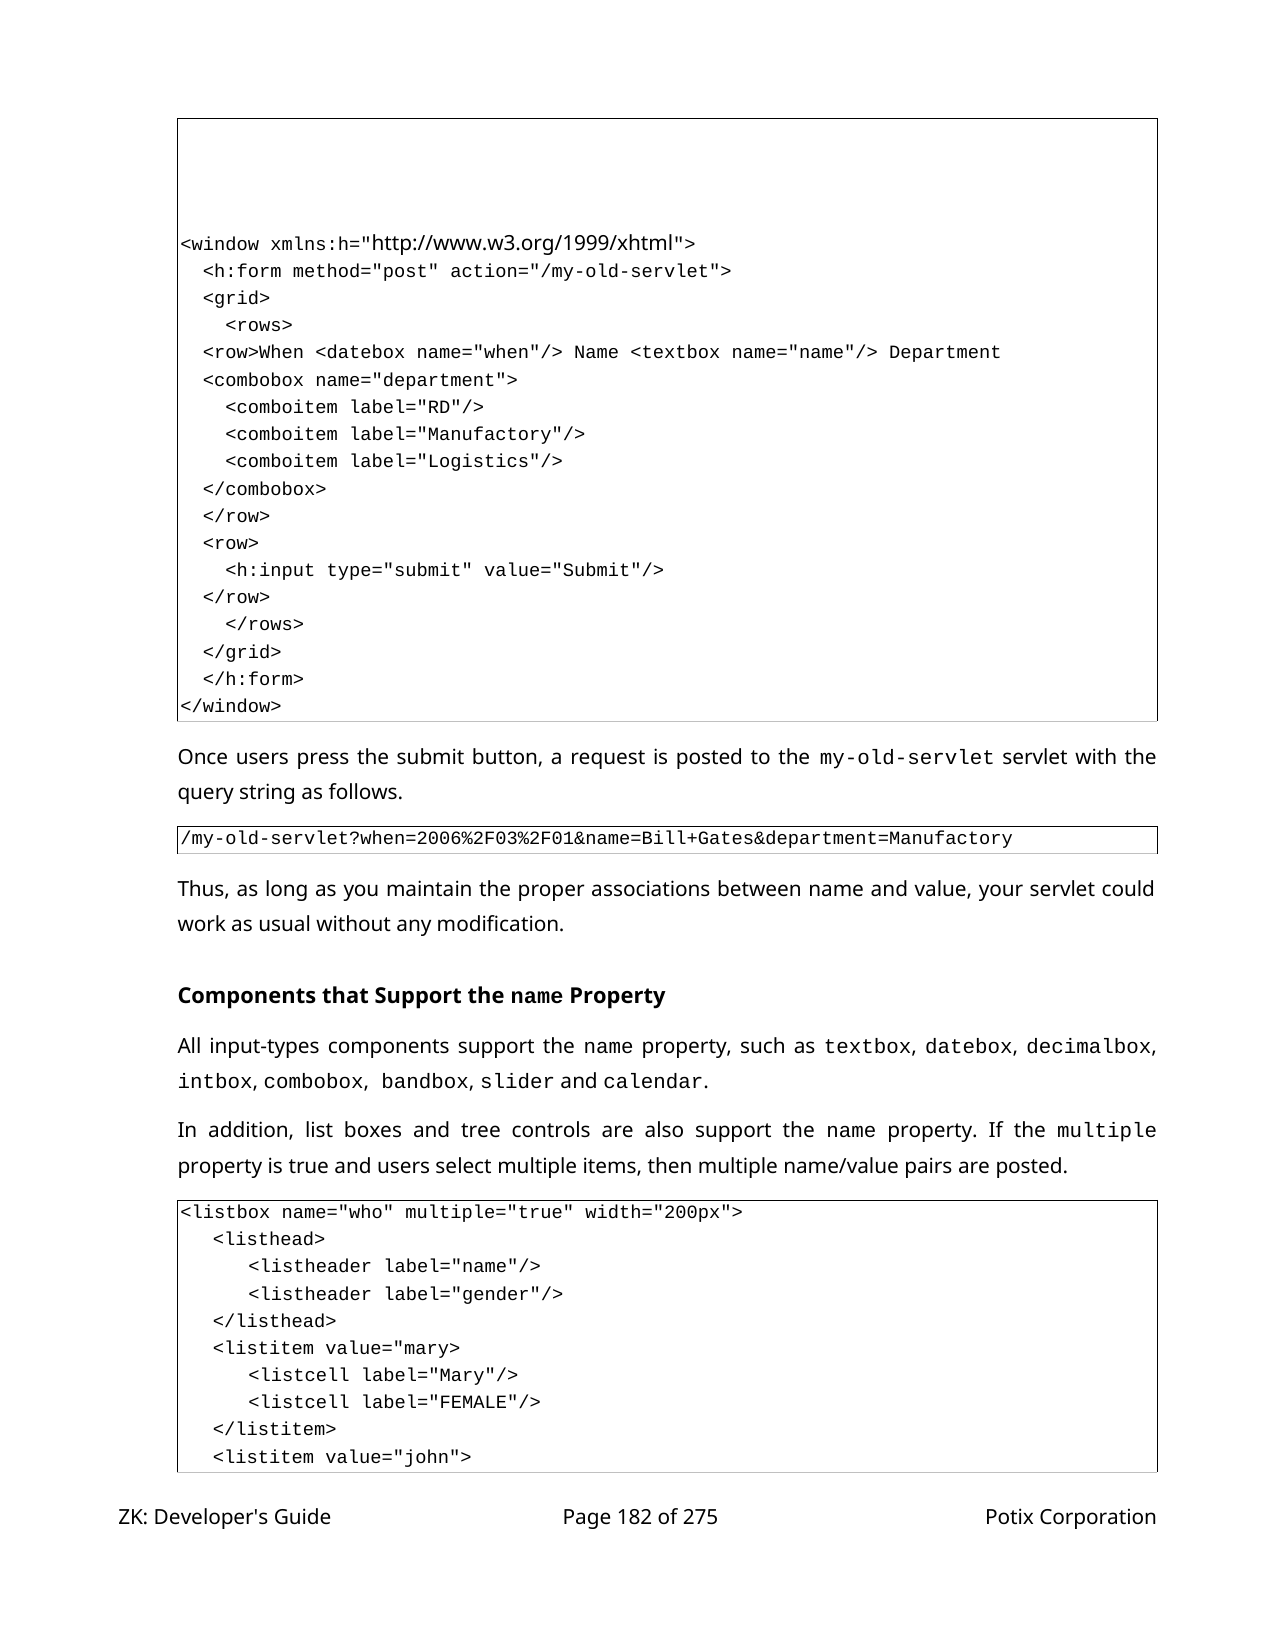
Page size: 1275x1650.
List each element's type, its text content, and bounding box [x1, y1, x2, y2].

text <h:input type="submit" value="Submit"/> [178, 558, 1157, 582]
text </h:form> [178, 667, 1157, 691]
text All input-types components support the name property, such as textbox, datebox, decimalbox, intbox, combobox, bandbox, slider and calendar. [177, 1031, 1157, 1095]
text <listheader label="name"/> [178, 1254, 1157, 1278]
text </listitem> [178, 1417, 1157, 1442]
text In addition, list boxes and tree controls are also support the name property. If the multiple property is true and users select multiple items, then multiple name/value pairs are posted. [177, 1115, 1157, 1179]
text <window xmlns:h="http://www.w3.org/1999/xhtml"> [178, 119, 1157, 256]
text </row> [178, 585, 1157, 609]
text <comboitem label="RD"/> [178, 395, 1157, 419]
text <comboitem label="Manufactory"/> [178, 422, 1157, 446]
text <listbox name="who" multiple="true" width="200px"> [178, 1201, 1157, 1224]
text <listitem value="mary> [178, 1336, 1157, 1360]
text <listcell label="FEMALE"/> [178, 1390, 1157, 1414]
text <grid> [178, 286, 1157, 310]
text <listhead> [178, 1227, 1157, 1251]
text <row> [178, 531, 1157, 555]
text /my-old-servlet?when=2006%2F03%2F01&name=Bill+Gates&department=Manufactory [178, 827, 1157, 853]
text Thus, as long as you maintain the proper associations between name and value, your servlet could work as usual without any modification. [177, 874, 1157, 937]
text </rows> [178, 612, 1157, 637]
text Once users press the submit button, a request is posted to the my-old-servlet servlet with the query string as follows. [177, 742, 1157, 806]
text <listheader label="gender"/> [178, 1281, 1157, 1306]
text <combobox name="department"> [178, 368, 1157, 392]
text </row> [178, 503, 1157, 528]
text </listhead> [178, 1308, 1157, 1333]
text </grid> [178, 639, 1157, 664]
text <listcell label="Mary"/> [178, 1363, 1157, 1387]
text <comboitem label="Logistics"/> [178, 449, 1157, 473]
text <rows> [178, 313, 1157, 337]
text <h:form method="post" action="/my-old-servlet"> [178, 259, 1157, 283]
text </combobox> [178, 476, 1157, 501]
subtitle Components that Support the name Property [177, 980, 1157, 1010]
text </window> [178, 694, 1157, 721]
text <listitem value="john"> [178, 1444, 1157, 1472]
text <row>When <datebox name="when"/> Name <textbox name="name"/> Department [178, 340, 1157, 365]
